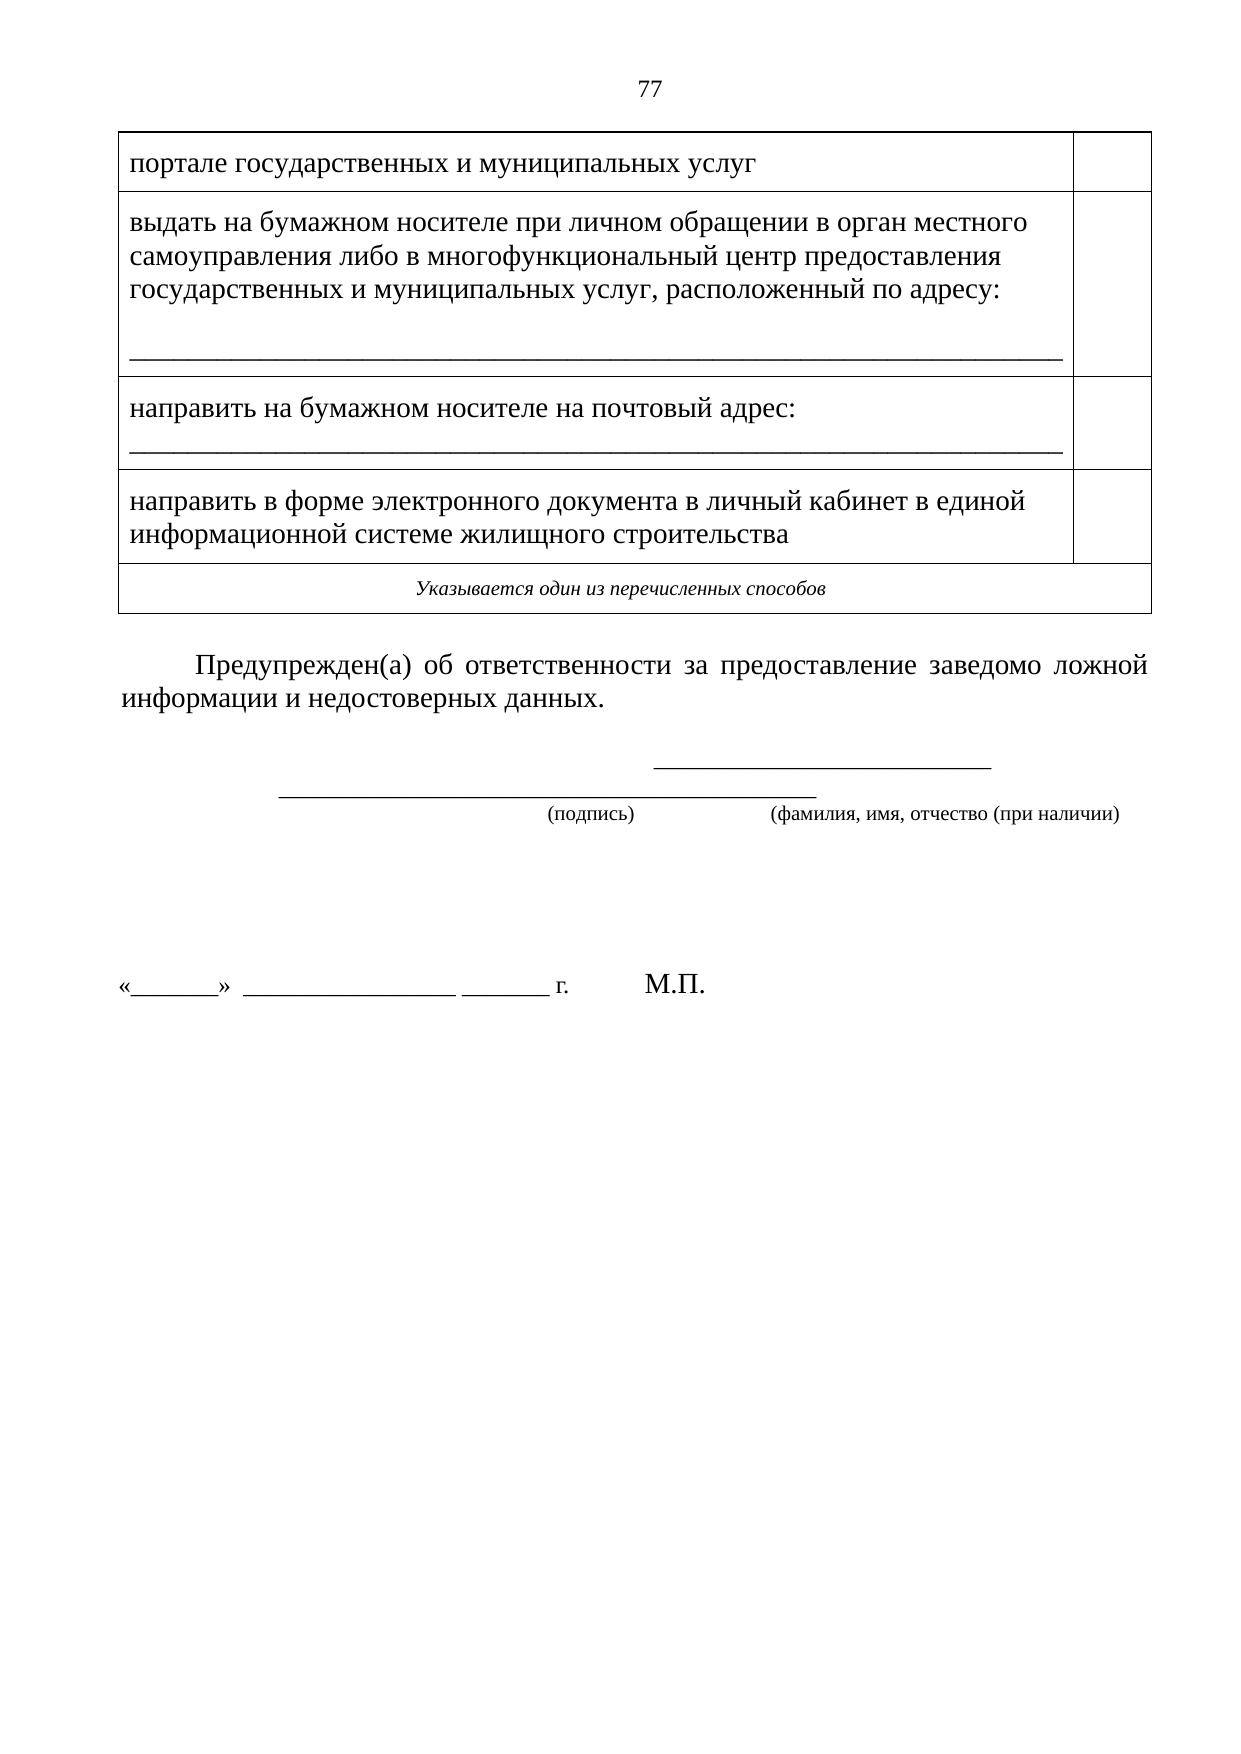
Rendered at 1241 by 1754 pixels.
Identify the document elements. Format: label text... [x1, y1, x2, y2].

table_cell [443, 800, 472, 858]
table_header Предупрежден(а) об ответственности за предоставление заведомо ложной информации и недостоверных данных. ___________________________ ___________________________________________ [118, 614, 1152, 800]
table_cell [709, 800, 738, 858]
table_cell (фамилия, имя, отчество (при наличии) [738, 800, 1152, 858]
table_header [1074, 133, 1151, 191]
table_cell Указывается один из перечисленных способов [119, 564, 1151, 612]
table_cell [1074, 377, 1151, 469]
table_cell [118, 800, 443, 858]
table_cell выдать на бумажном носителе при личном обращении в орган местного самоуправления либо в многофункциональный центр предоставления государственных и муниципальных услуг, расположенный по адресу: ________________________________________________________________ [119, 192, 1073, 376]
text «_______» _________________ _______ г. М.П. [118, 967, 1211, 1000]
table_cell [1074, 470, 1151, 562]
table_cell направить в форме электронного документа в личный кабинет в единой информационной системе жилищного строительства [119, 470, 1073, 562]
table_cell направить на бумажном носителе на почтовый адрес: ________________________________________________________________ [119, 377, 1073, 469]
table_cell (подпись) [473, 800, 709, 858]
table_cell [1074, 192, 1151, 376]
table_header портале государственных и муниципальных услуг [119, 133, 1073, 191]
